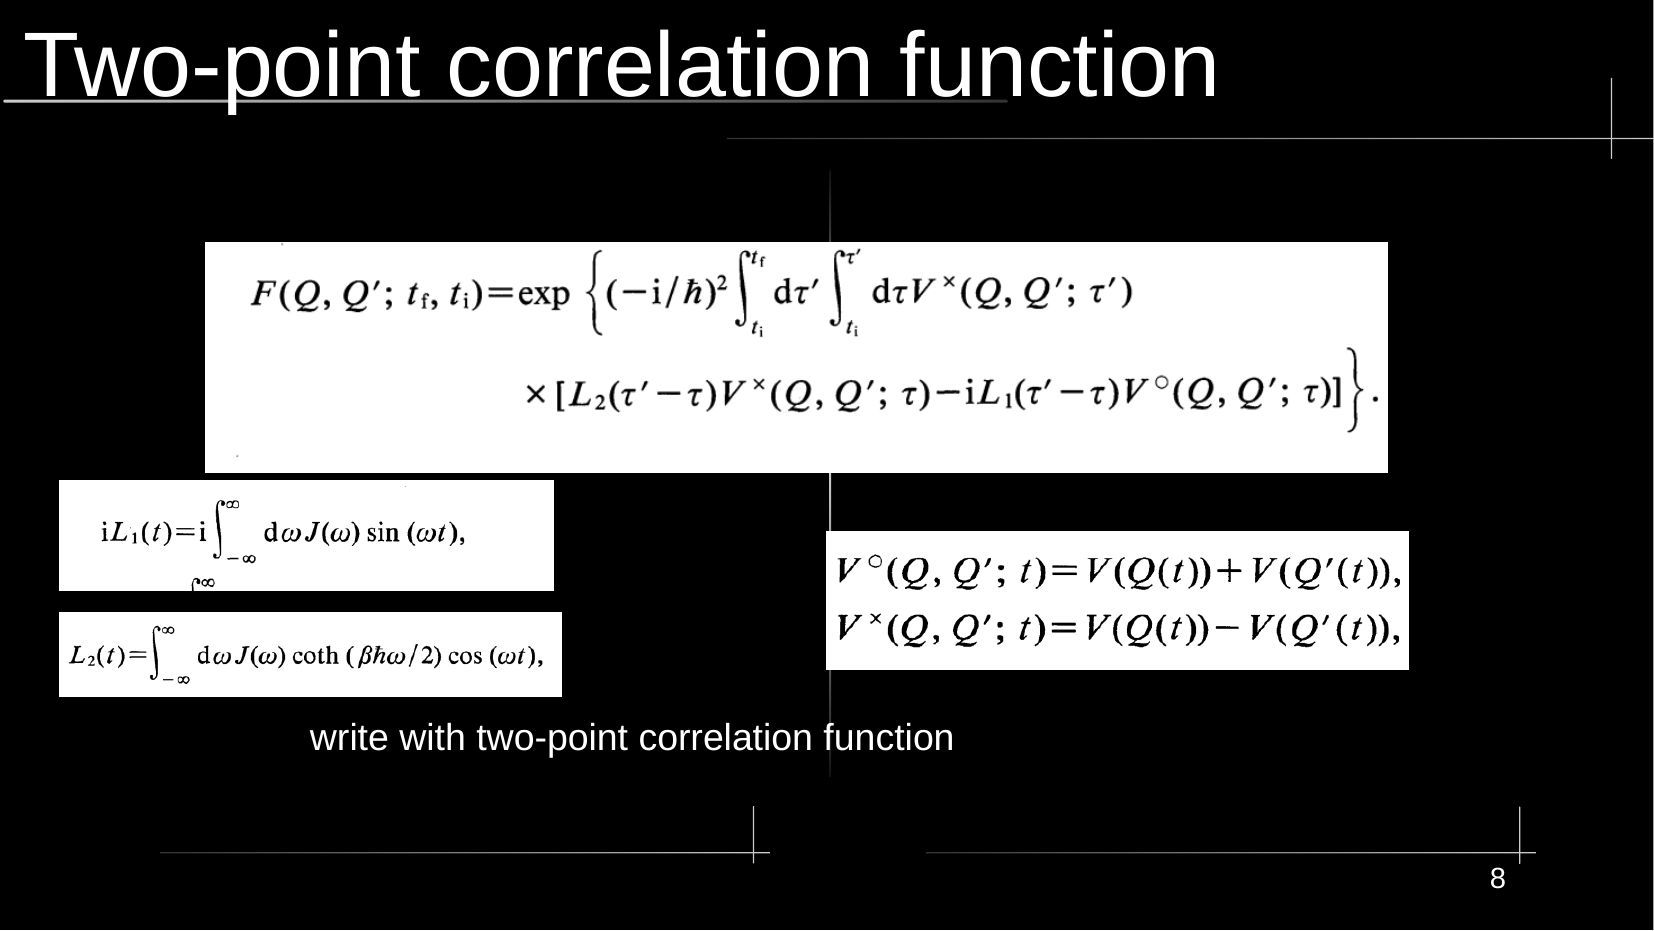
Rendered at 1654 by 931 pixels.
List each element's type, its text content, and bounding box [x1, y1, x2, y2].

title Two-point correlation function [23, 11, 1589, 119]
picture [59, 480, 554, 591]
picture [59, 612, 562, 697]
picture [205, 242, 1388, 473]
text_box write with two-point correlation function [295, 708, 1506, 827]
picture [826, 531, 1409, 670]
